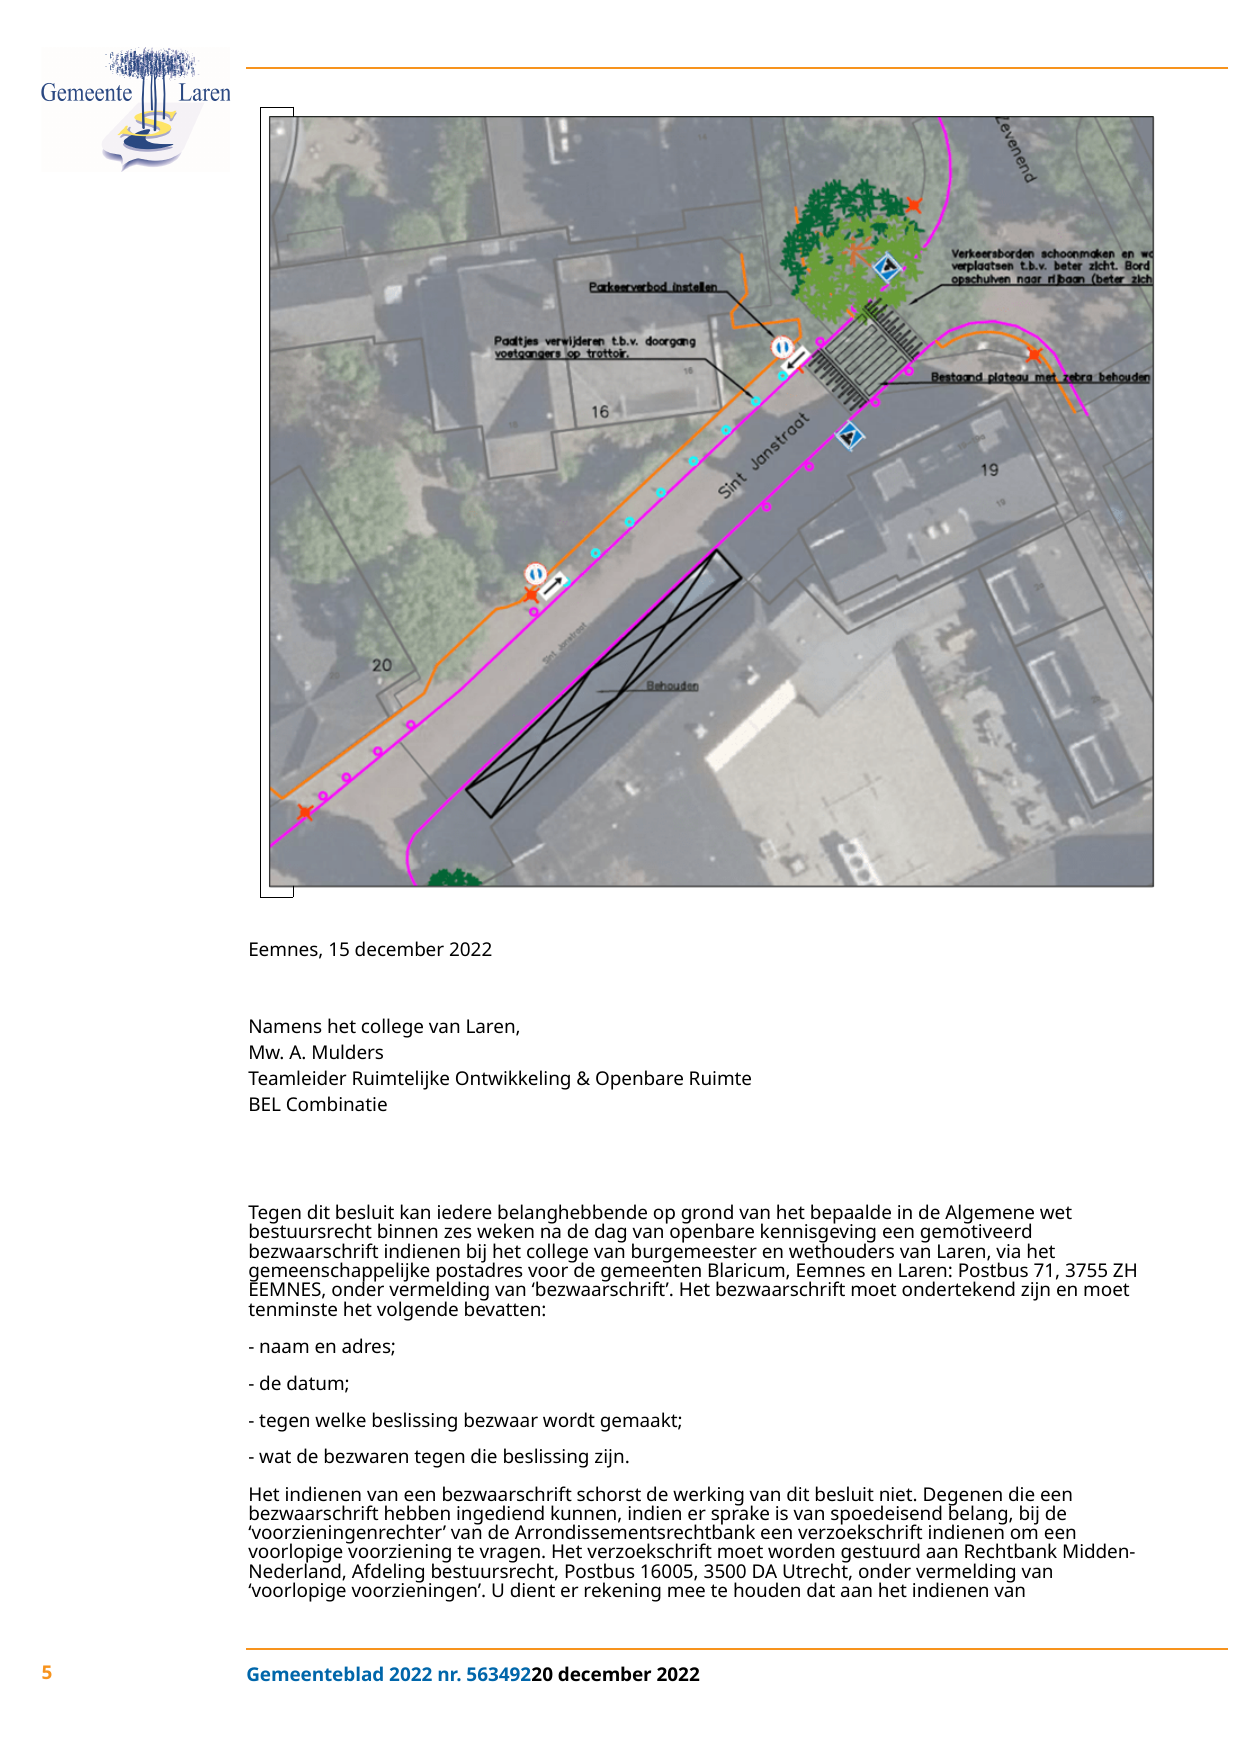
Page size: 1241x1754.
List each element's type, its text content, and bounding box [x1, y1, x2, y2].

picture [41, 47, 231, 172]
text Teamleider Ruimtelijke Ontwikkeling & Openbare Ruimte [248, 1065, 1152, 1091]
text BEL Combinatie [248, 1091, 1152, 1117]
text - tegen welke beslissing bezwaar wordt gemaakt; [248, 1412, 1152, 1431]
text - wat de bezwaren tegen die beslissing zijn. [248, 1448, 1152, 1468]
text - naam en adres; [248, 1338, 1152, 1357]
text Eemnes, 15 december 2022 [248, 937, 1152, 962]
text Mw. A. Mulders [248, 1039, 1152, 1065]
text Namens het college van Laren, [248, 1014, 1152, 1039]
text Tegen dit besluit kan iedere belanghebbende op grond van het bepaalde in de Algemene wet bestuursrecht binnen zes weken na de dag van openbare kennisgeving een gemotiveerd bezwaarschrift indienen bij het college van burgemeester en wethouders van Laren, via het gemeenschappelijke postadres voor de gemeenten Blaricum, Eemnes en Laren: Postbus 71, 3755 ZH EEMNES, onder vermelding van ‘bezwaarschrift’. Het bezwaarschrift moet ondertekend zijn en moet tenminste het volgende bevatten: [248, 1204, 1152, 1320]
text - de datum; [248, 1374, 1152, 1394]
picture [268, 115, 1155, 888]
text Het indienen van een bezwaarschrift schorst de werking van dit besluit niet. Degenen die een bezwaarschrift hebben ingediend kunnen, indien er sprake is van spoedeisend belang, bij de ‘voorzieningenrechter’ van de Arrondissementsrechtbank een verzoekschrift indienen om een voorlopige voorziening te vragen. Het verzoekschrift moet worden gestuurd aan Rechtbank Midden-Nederland, Afdeling bestuursrecht, Postbus 16005, 3500 DA Utrecht, onder vermelding van ‘voorlopige voorzieningen’. U dient er rekening mee te houden dat aan het indienen van [248, 1486, 1152, 1601]
